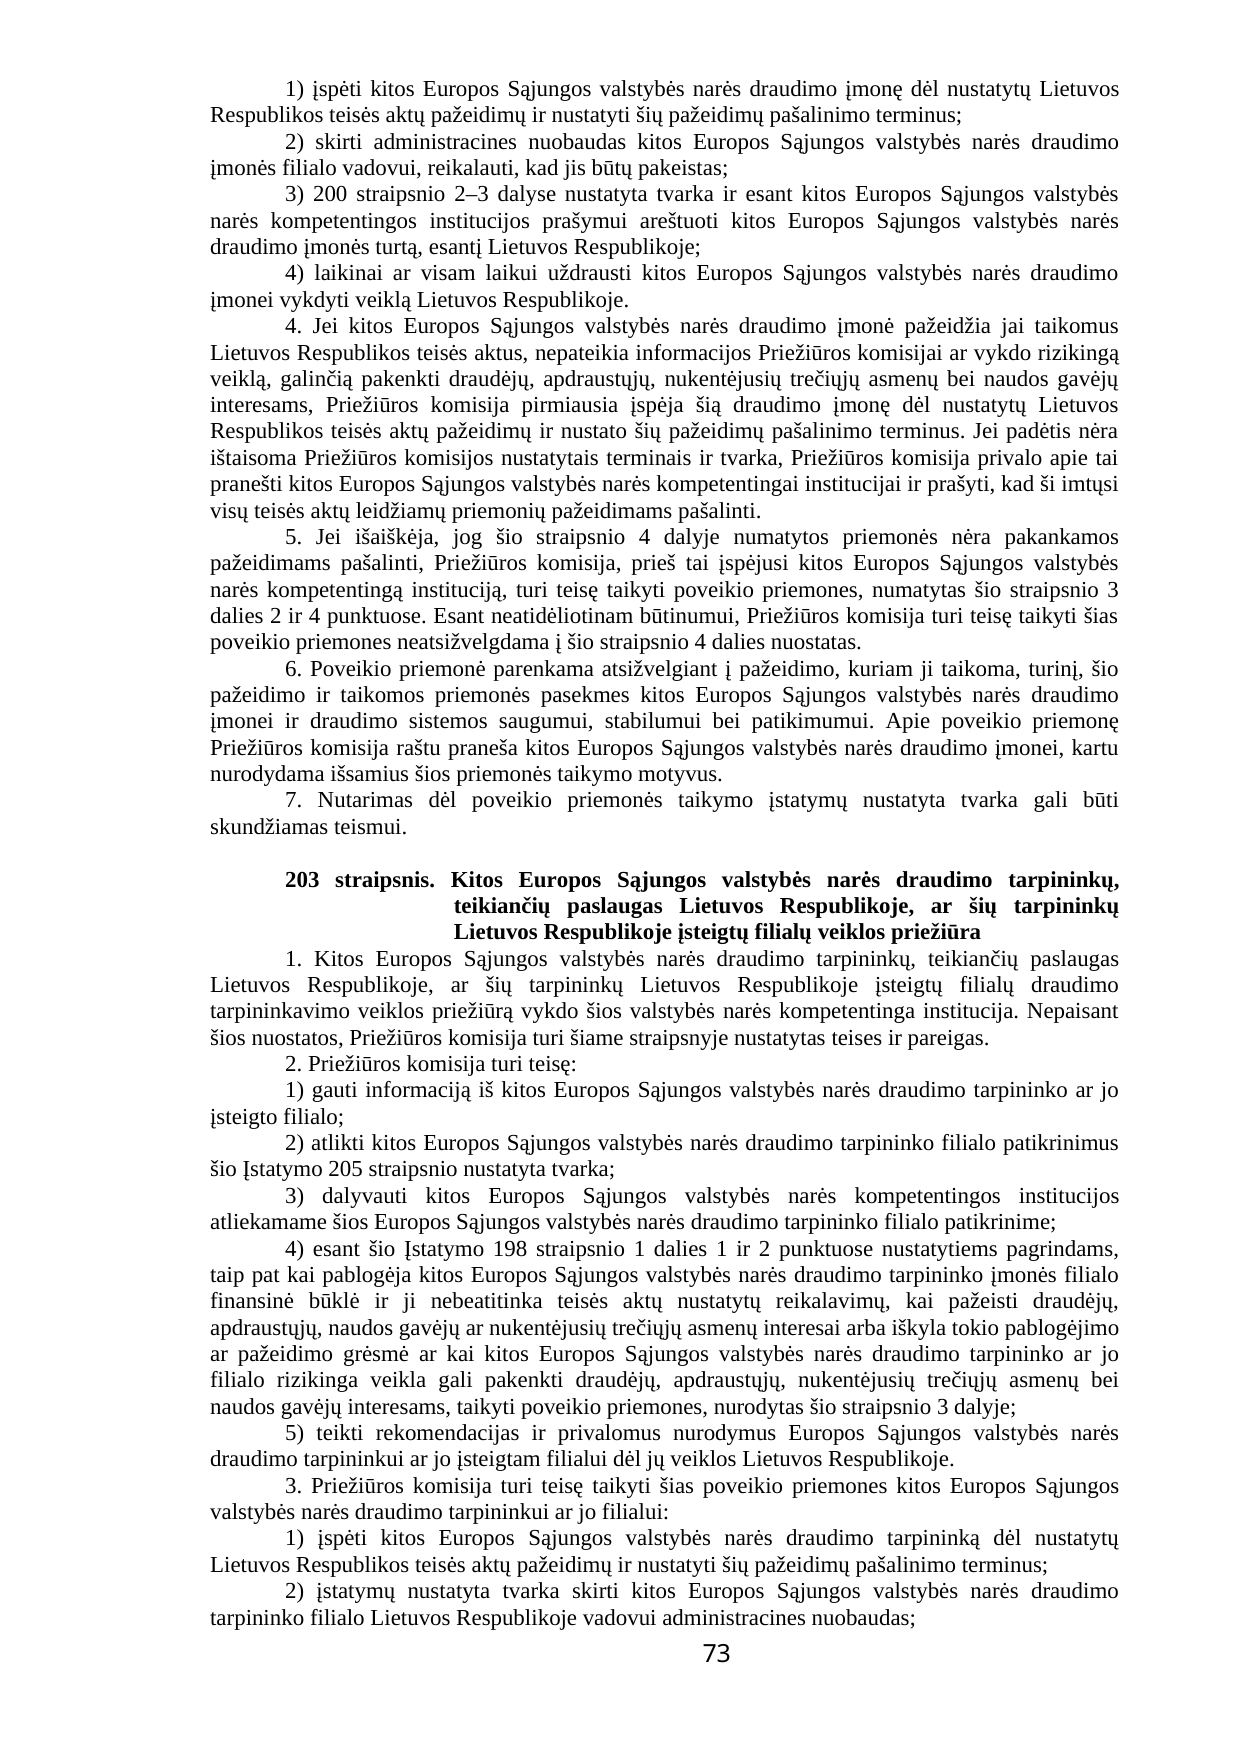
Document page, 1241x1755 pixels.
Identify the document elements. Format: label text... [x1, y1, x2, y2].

text 1) įspėti kitos Europos Sąjungos valstybės narės draudimo tarpininką dėl nustatytų Lietuvos Respublikos teisės aktų pažeidimų ir nustatyti šių pažeidimų pašalinimo terminus; [210, 1524, 1120, 1577]
text 203 straipsnis. Kitos Europos Sąjungos valstybės narės draudimo tarpininkų, teikiančių paslaugas Lietuvos Respublikoje, ar šių tarpininkų Lietuvos Respublikoje įsteigtų filialų veiklos priežiūra [285, 866, 1120, 945]
text 4) laikinai ar visam laikui uždrausti kitos Europos Sąjungos valstybės narės draudimo įmonei vykdyti veiklą Lietuvos Respublikoje. [210, 259, 1120, 312]
text 7. Nutarimas dėl poveikio priemonės taikymo įstatymų nustatyta tvarka gali būti skundžiamas teismui. [210, 787, 1120, 839]
text 1) gauti informaciją iš kitos Europos Sąjungos valstybės narės draudimo tarpininko ar jo įsteigto filialo; [210, 1076, 1120, 1129]
text 2) atlikti kitos Europos Sąjungos valstybės narės draudimo tarpininko filialo patikrinimus šio Įstatymo 205 straipsnio nustatyta tvarka; [210, 1129, 1120, 1182]
text 1) įspėti kitos Europos Sąjungos valstybės narės draudimo įmonę dėl nustatytų Lietuvos Respublikos teisės aktų pažeidimų ir nustatyti šių pažeidimų pašalinimo terminus; [210, 75, 1120, 128]
text 3. Priežiūros komisija turi teisę taikyti šias poveikio priemones kitos Europos Sąjungos valstybės narės draudimo tarpininkui ar jo filialui: [210, 1472, 1120, 1524]
text 4) esant šio Įstatymo 198 straipsnio 1 dalies 1 ir 2 punktuose nustatytiems pagrindams, taip pat kai pablogėja kitos Europos Sąjungos valstybės narės draudimo tarpininko įmonės filialo finansinė būklė ir ji nebeatitinka teisės aktų nustatytų reikalavimų, kai pažeisti draudėjų, apdraustųjų, naudos gavėjų ar nukentėjusių trečiųjų asmenų interesai arba iškyla tokio pablogėjimo ar pažeidimo grėsmė ar kai kitos Europos Sąjungos valstybės narės draudimo tarpininko ar jo filialo rizikinga veikla gali pakenkti draudėjų, apdraustųjų, nukentėjusių trečiųjų asmenų bei naudos gavėjų interesams, taikyti poveikio priemones, nurodytas šio straipsnio 3 dalyje; [210, 1234, 1120, 1419]
text 2. Priežiūros komisija turi teisę: [210, 1050, 1120, 1076]
text 6. Poveikio priemonė parenkama atsižvelgiant į pažeidimo, kuriam ji taikoma, turinį, šio pažeidimo ir taikomos priemonės pasekmes kitos Europos Sąjungos valstybės narės draudimo įmonei ir draudimo sistemos saugumui, stabilumui bei patikimumui. Apie poveikio priemonę Priežiūros komisija raštu praneša kitos Europos Sąjungos valstybės narės draudimo įmonei, kartu nurodydama išsamius šios priemonės taikymo motyvus. [210, 655, 1120, 787]
text 1. Kitos Europos Sąjungos valstybės narės draudimo tarpininkų, teikiančių paslaugas Lietuvos Respublikoje, ar šių tarpininkų Lietuvos Respublikoje įsteigtų filialų draudimo tarpininkavimo veiklos priežiūrą vykdo šios valstybės narės kompetentinga institucija. Nepaisant šios nuostatos, Priežiūros komisija turi šiame straipsnyje nustatytas teises ir pareigas. [210, 945, 1120, 1050]
text 4. Jei kitos Europos Sąjungos valstybės narės draudimo įmonė pažeidžia jai taikomus Lietuvos Respublikos teisės aktus, nepateikia informacijos Priežiūros komisijai ar vykdo rizikingą veiklą, galinčią pakenkti draudėjų, apdraustųjų, nukentėjusių trečiųjų asmenų bei naudos gavėjų interesams, Priežiūros komisija pirmiausia įspėja šią draudimo įmonę dėl nustatytų Lietuvos Respublikos teisės aktų pažeidimų ir nustato šių pažeidimų pašalinimo terminus. Jei padėtis nėra ištaisoma Priežiūros komisijos nustatytais terminais ir tvarka, Priežiūros komisija privalo apie tai pranešti kitos Europos Sąjungos valstybės narės kompetentingai institucijai ir prašyti, kad ši imtųsi visų teisės aktų leidžiamų priemonių pažeidimams pašalinti. [210, 312, 1120, 523]
text 2) įstatymų nustatyta tvarka skirti kitos Europos Sąjungos valstybės narės draudimo tarpininko filialo Lietuvos Respublikoje vadovui administracines nuobaudas; [210, 1577, 1120, 1630]
text 3) 200 straipsnio 2–3 dalyse nustatyta tvarka ir esant kitos Europos Sąjungos valstybės narės kompetentingos institucijos prašymui areštuoti kitos Europos Sąjungos valstybės narės draudimo įmonės turtą, esantį Lietuvos Respublikoje; [210, 180, 1120, 259]
text 2) skirti administracines nuobaudas kitos Europos Sąjungos valstybės narės draudimo įmonės filialo vadovui, reikalauti, kad jis būtų pakeistas; [210, 128, 1120, 180]
text 5) teikti rekomendacijas ir privalomus nurodymus Europos Sąjungos valstybės narės draudimo tarpininkui ar jo įsteigtam filialui dėl jų veiklos Lietuvos Respublikoje. [210, 1419, 1120, 1472]
text 5. Jei išaiškėja, jog šio straipsnio 4 dalyje numatytos priemonės nėra pakankamos pažeidimams pašalinti, Priežiūros komisija, prieš tai įspėjusi kitos Europos Sąjungos valstybės narės kompetentingą instituciją, turi teisę taikyti poveikio priemones, numatytas šio straipsnio 3 dalies 2 ir 4 punktuose. Esant neatidėliotinam būtinumui, Priežiūros komisija turi teisę taikyti šias poveikio priemones neatsižvelgdama į šio straipsnio 4 dalies nuostatas. [210, 523, 1120, 655]
text 3) dalyvauti kitos Europos Sąjungos valstybės narės kompetentingos institucijos atliekamame šios Europos Sąjungos valstybės narės draudimo tarpininko filialo patikrinime; [210, 1182, 1120, 1234]
